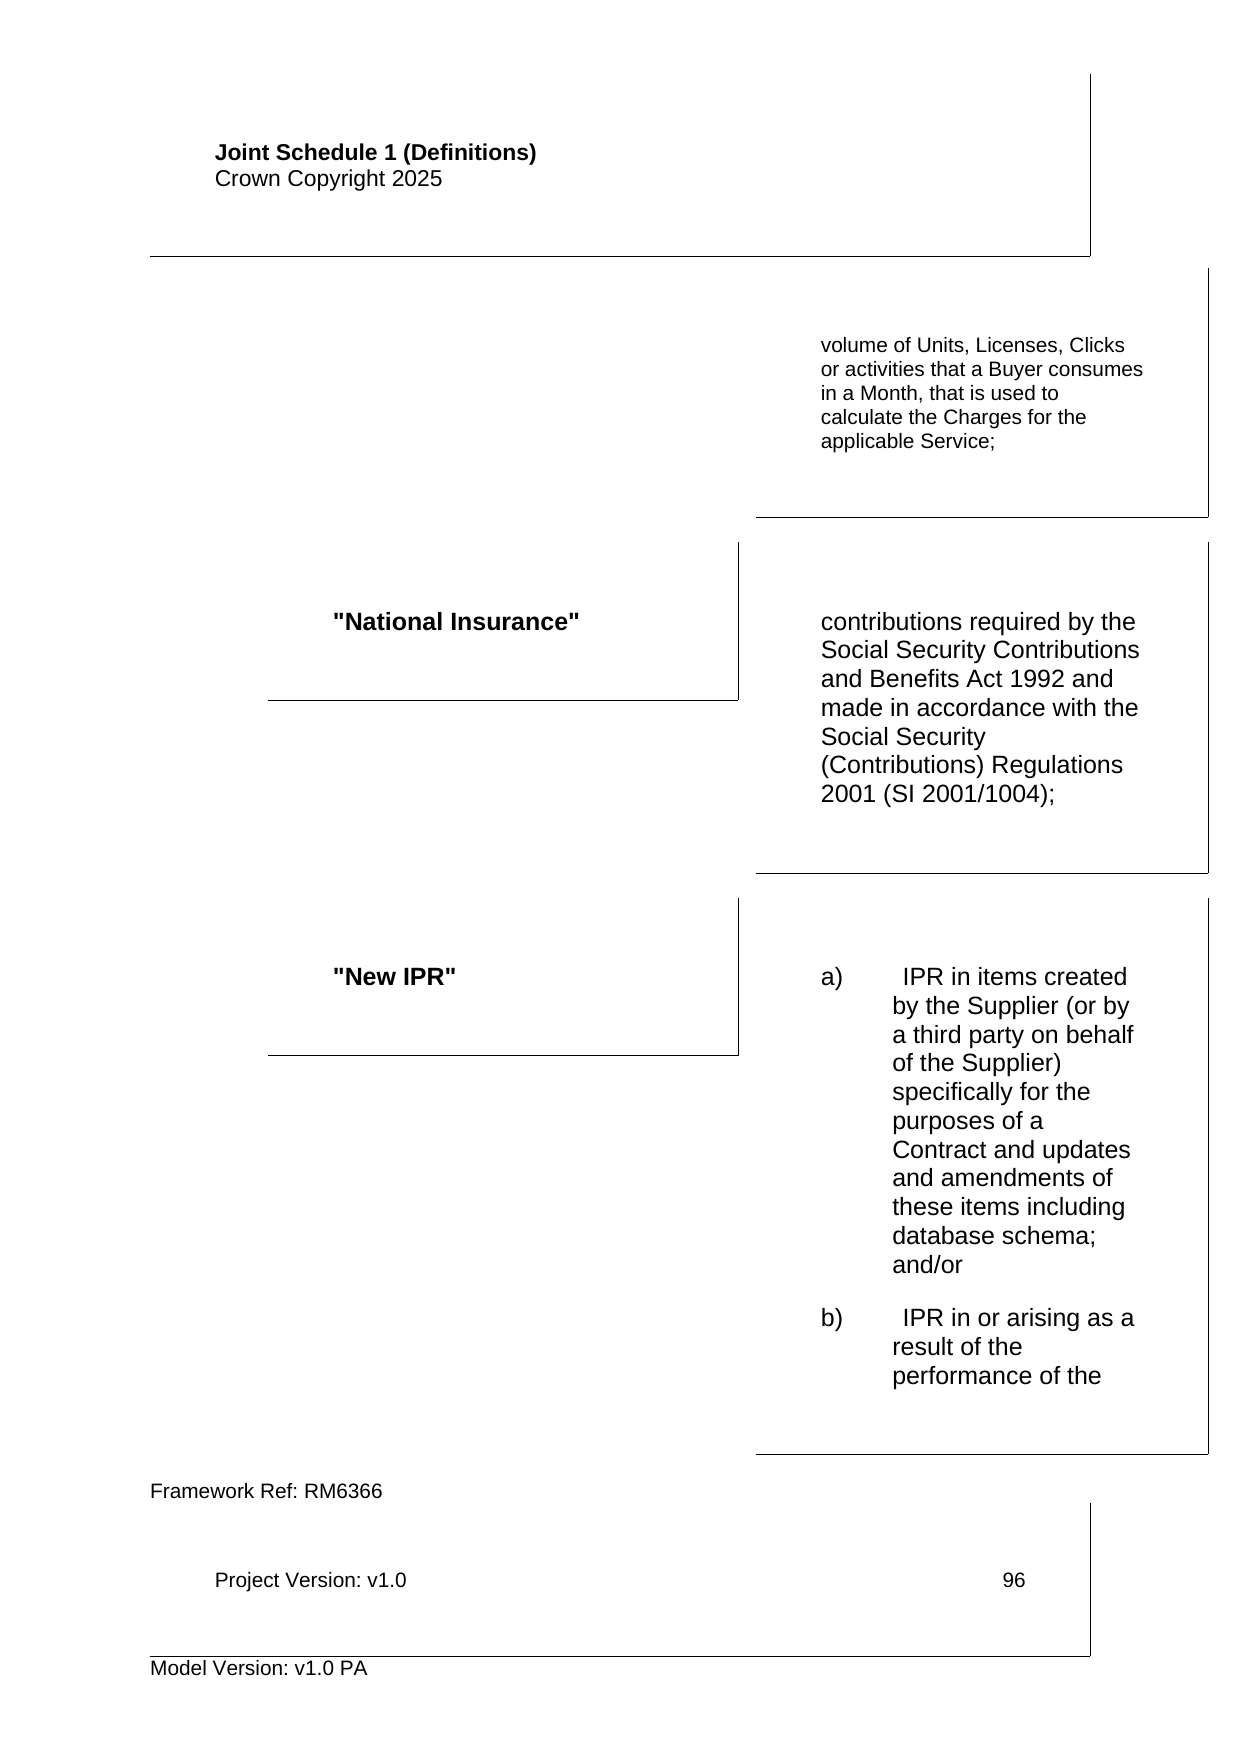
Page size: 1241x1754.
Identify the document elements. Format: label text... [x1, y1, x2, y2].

table_cell [268, 1056, 738, 1454]
table_cell [268, 701, 738, 885]
table_cell "New IPR" [268, 885, 738, 1055]
table_cell volume of Units, Licenses, Clicks or activities that a Buyer consumes in a Month, that is used to calculate the Charges for the applicable Service; [738, 256, 1208, 530]
table_cell IPR in items created by the Supplier (or by a third party on behalf of the Supplier) specifically for the purposes of a Contract and updates and amendments of these items including database schema; and/or IPR in or arising as a result of the performance of the [738, 885, 1208, 1454]
table_cell "National Insurance" [268, 530, 738, 700]
table_cell contributions required by the Social Security Contributions and Benefits Act 1992 and made in accordance with the Social Security (Contributions) Regulations 2001 (SI 2001/1004); [738, 530, 1208, 885]
table_cell [268, 256, 738, 530]
